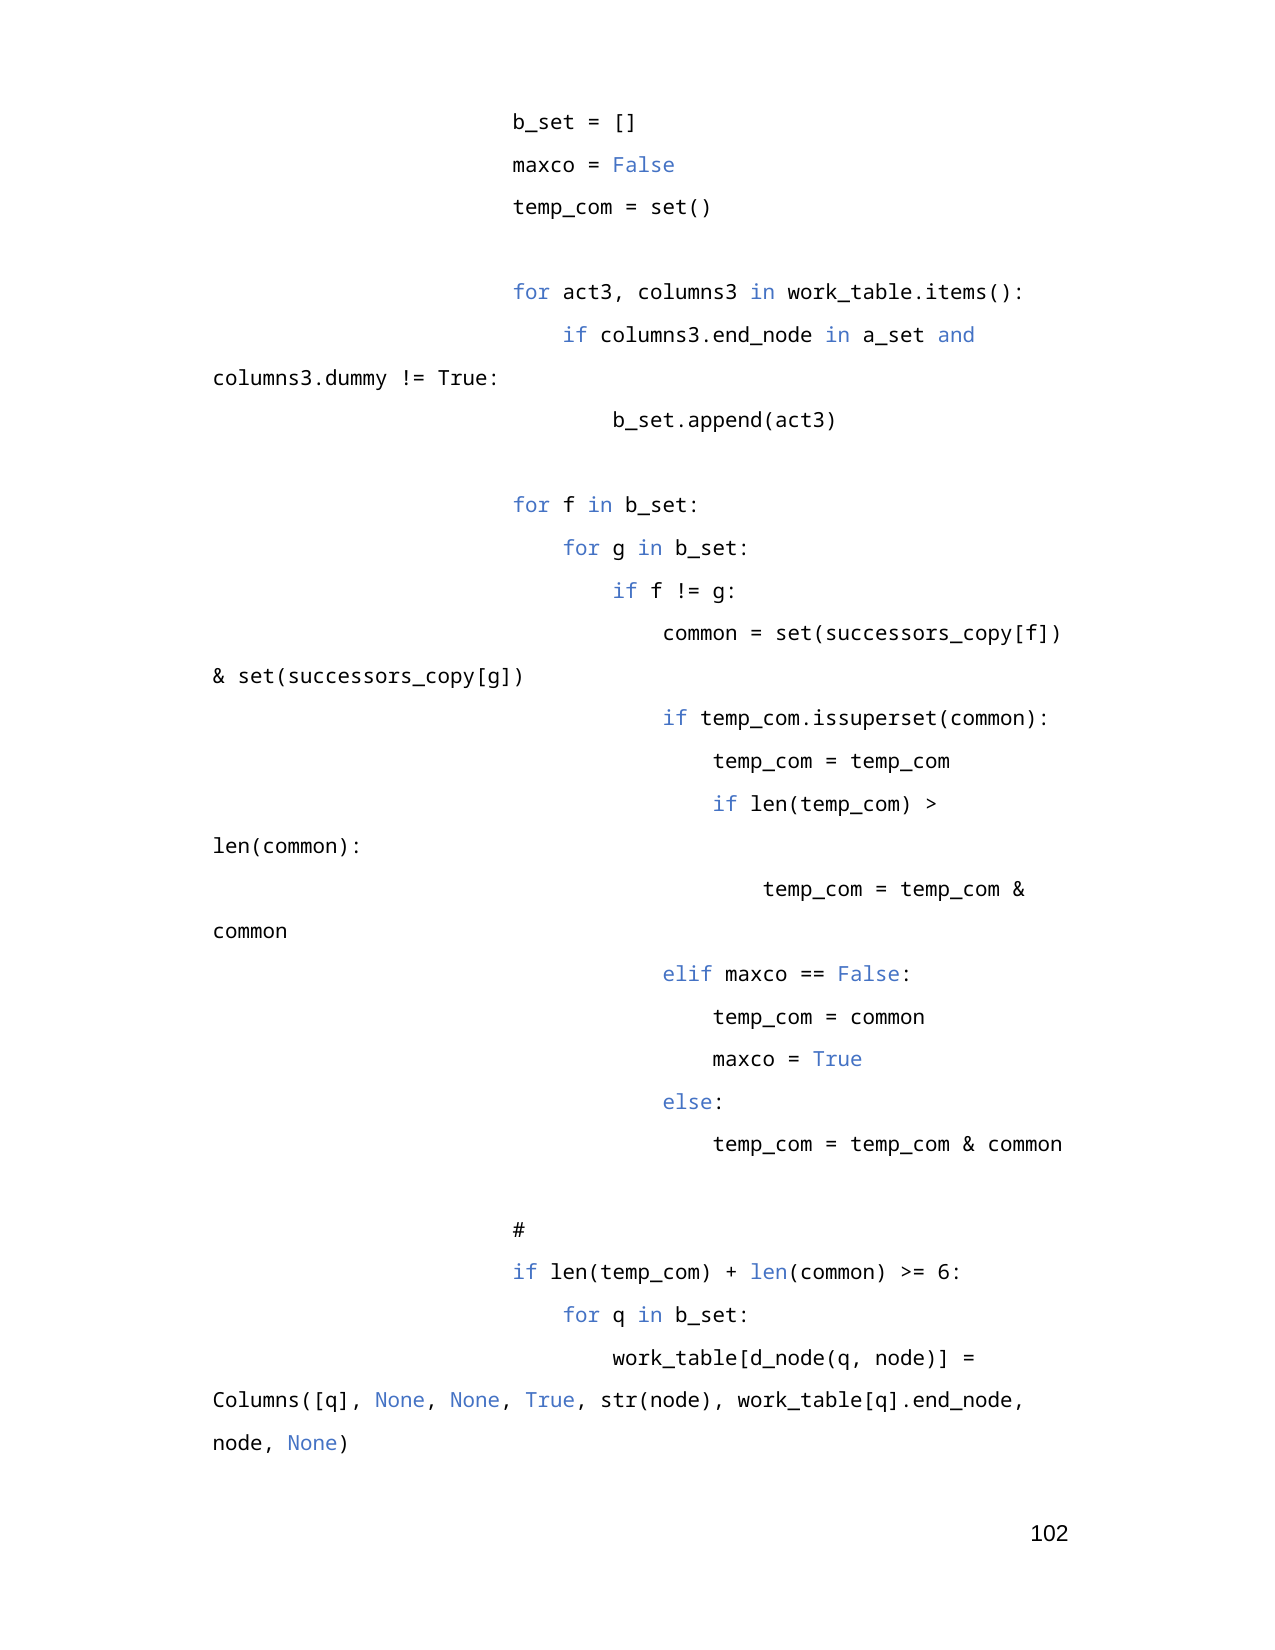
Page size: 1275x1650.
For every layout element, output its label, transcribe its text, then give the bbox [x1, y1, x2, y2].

table_header b_set = [] maxco = False temp_com = set() for act3, columns3 in work_table.items(): if columns3.end_node in a_set and columns3.dummy != True: b_set.append(act3) for f in b_set: for g in b_set: if f != g: common = set(successors_copy[f]) & set(successors_copy[g]) if temp_com.issuperset(common): temp_com = temp_com if len(temp_com) > len(common): temp_com = temp_com & common elif maxco == False: temp_com = common maxco = True else: temp_com = temp_com & common # if len(temp_com) + len(common) >= 6: for q in b_set: work_table[d_node(q, node)] = Columns([q], None, None, True, str(node), work_table[q].end_node, node, None) [207, 101, 1078, 1517]
